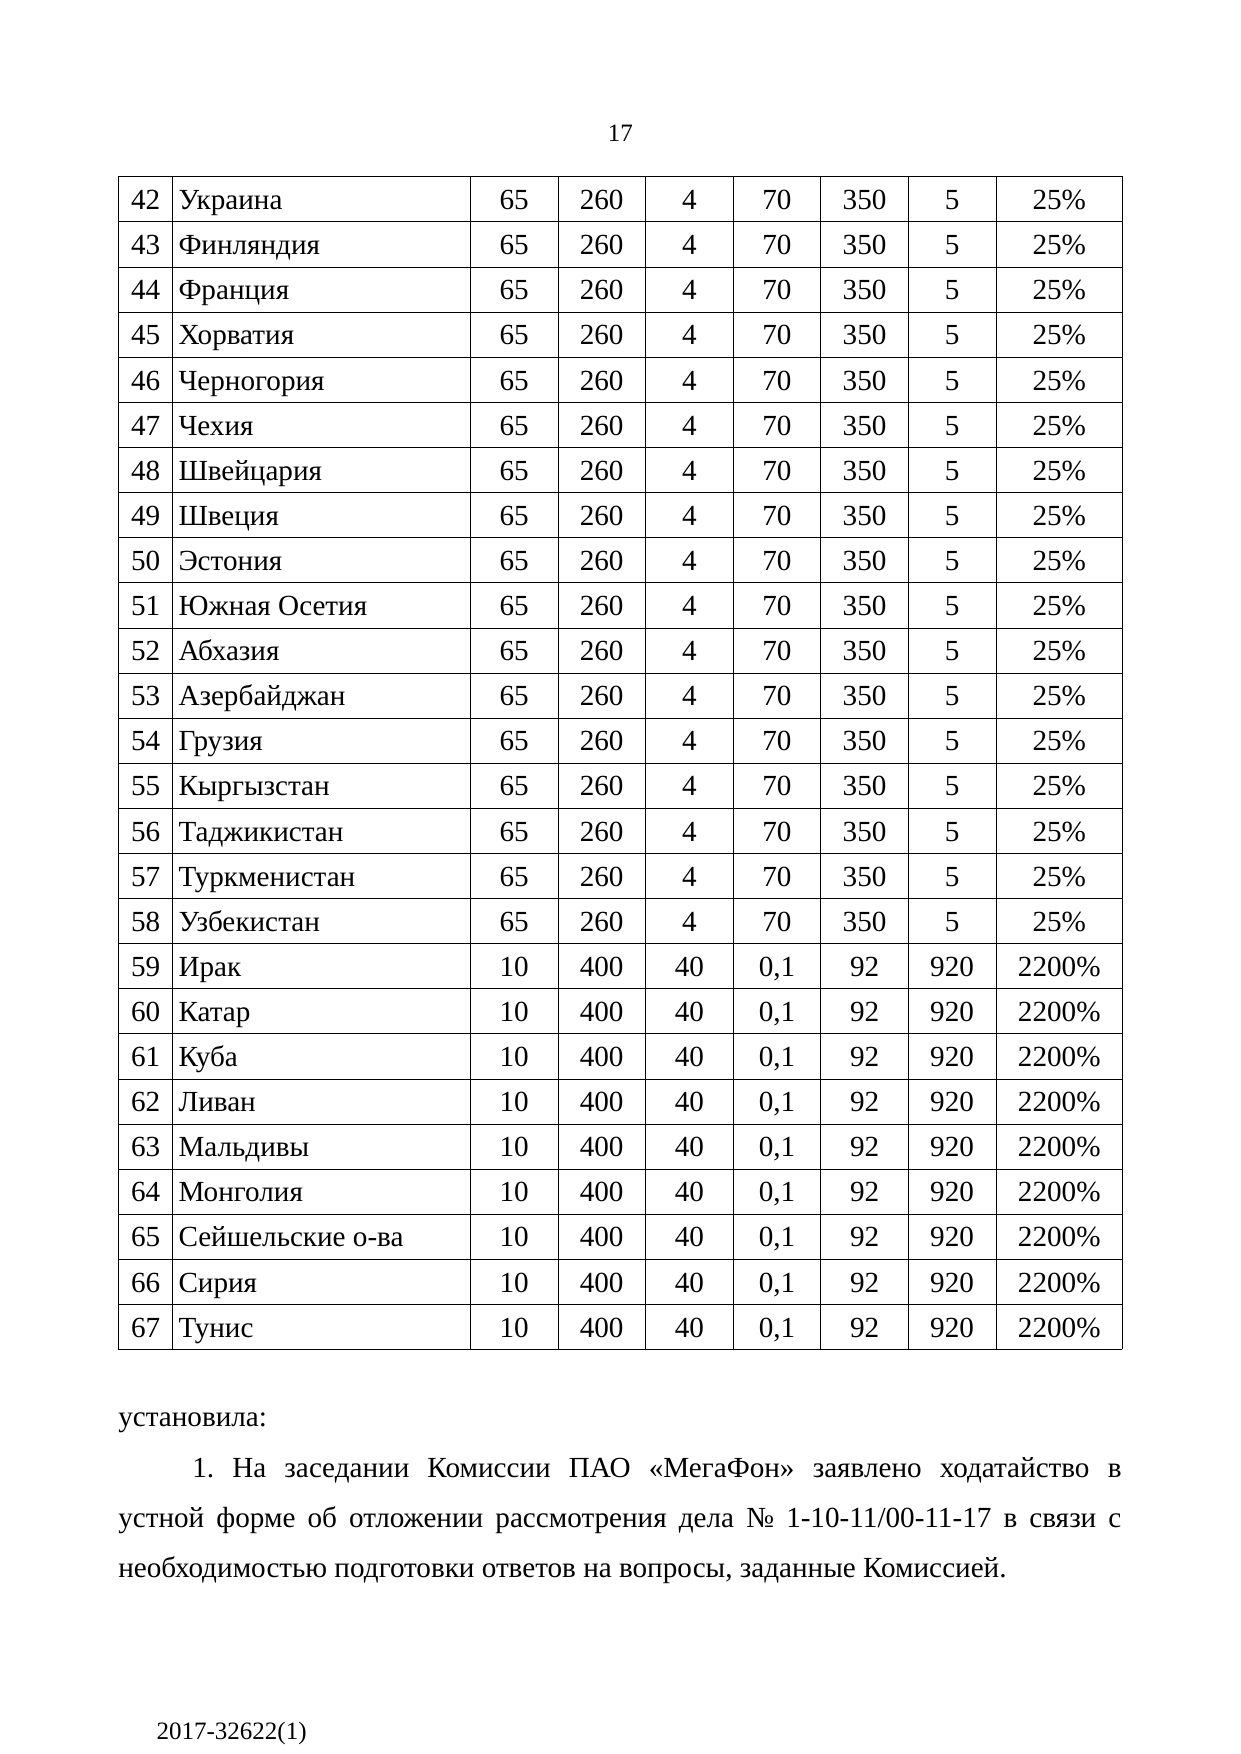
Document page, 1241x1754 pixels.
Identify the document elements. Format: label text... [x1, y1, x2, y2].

table_cell 40 [646, 1080, 733, 1123]
table_cell Южная Осетия [173, 583, 470, 627]
table_cell 49 [119, 493, 172, 537]
table_cell 400 [559, 1034, 645, 1078]
table_cell 47 [119, 403, 172, 447]
table_cell 67 [119, 1305, 172, 1349]
table_cell 65 [471, 403, 558, 447]
table_cell 4 [646, 854, 733, 898]
table_cell 40 [646, 989, 733, 1033]
table_cell 46 [119, 358, 172, 402]
table_cell 920 [909, 1034, 996, 1078]
table_cell 5 [909, 358, 996, 402]
table_cell 260 [559, 403, 645, 447]
table_cell 260 [559, 809, 645, 853]
table_cell 63 [119, 1125, 172, 1169]
table_cell 65 [471, 764, 558, 808]
table_cell 65 [471, 268, 558, 312]
table_cell 70 [734, 538, 820, 582]
table_cell 66 [119, 1260, 172, 1304]
table_cell Украина [173, 177, 470, 221]
table_cell 40 [646, 1170, 733, 1214]
table_cell 5 [909, 583, 996, 627]
table_cell 4 [646, 719, 733, 763]
table_cell 400 [559, 1170, 645, 1214]
table_cell 65 [471, 629, 558, 672]
table_cell 5 [909, 899, 996, 943]
table_cell 5 [909, 629, 996, 672]
table_cell Кыргызстан [173, 764, 470, 808]
table_cell 25% [997, 222, 1122, 267]
table_cell 25% [997, 448, 1122, 492]
table_cell 0,1 [734, 1305, 820, 1349]
table_cell 70 [734, 719, 820, 763]
table_cell 260 [559, 222, 645, 267]
table_cell 400 [559, 1080, 645, 1123]
table_cell 5 [909, 403, 996, 447]
table_cell 70 [734, 403, 820, 447]
table_cell 92 [821, 1125, 908, 1169]
table_cell 10 [471, 1260, 558, 1304]
table_cell 65 [471, 538, 558, 582]
table_cell 92 [821, 1170, 908, 1214]
table_cell 92 [821, 944, 908, 988]
table_cell 920 [909, 1080, 996, 1123]
table_cell 5 [909, 674, 996, 718]
table_cell Сейшельские о-ва [173, 1215, 470, 1259]
table_cell 59 [119, 944, 172, 988]
table_cell 10 [471, 1034, 558, 1078]
table_cell 40 [646, 1034, 733, 1078]
table_cell Тунис [173, 1305, 470, 1349]
table_cell 400 [559, 1215, 645, 1259]
table_cell 4 [646, 764, 733, 808]
table_cell 260 [559, 268, 645, 312]
table_cell 350 [821, 358, 908, 402]
table_cell 70 [734, 268, 820, 312]
table_cell 0,1 [734, 1080, 820, 1123]
table_cell 25% [997, 313, 1122, 357]
table_cell 25% [997, 899, 1122, 943]
table_cell 10 [471, 989, 558, 1033]
table_cell 4 [646, 403, 733, 447]
table_cell Черногория [173, 358, 470, 402]
table_cell 92 [821, 1260, 908, 1304]
table_cell 5 [909, 538, 996, 582]
table_cell 70 [734, 448, 820, 492]
table_cell 4 [646, 177, 733, 221]
table_cell 70 [734, 899, 820, 943]
table_cell 65 [471, 674, 558, 718]
table_cell 40 [646, 944, 733, 988]
table_cell 25% [997, 583, 1122, 627]
table_cell 2200% [997, 989, 1122, 1033]
table_cell 92 [821, 1080, 908, 1123]
table_cell 10 [471, 1215, 558, 1259]
table_cell 64 [119, 1170, 172, 1214]
table_cell 5 [909, 448, 996, 492]
table_cell Монголия [173, 1170, 470, 1214]
table_cell 4 [646, 583, 733, 627]
table_cell 40 [646, 1215, 733, 1259]
table_cell Швейцария [173, 448, 470, 492]
table_cell 25% [997, 403, 1122, 447]
table_cell Чехия [173, 403, 470, 447]
table_cell 920 [909, 944, 996, 988]
table_cell 2200% [997, 1305, 1122, 1349]
table_cell 400 [559, 989, 645, 1033]
table_cell 920 [909, 1215, 996, 1259]
table_cell Хорватия [173, 313, 470, 357]
table_cell 25% [997, 809, 1122, 853]
table_cell 350 [821, 313, 908, 357]
table_cell 2200% [997, 1215, 1122, 1259]
table_cell Куба [173, 1034, 470, 1078]
table_cell 350 [821, 177, 908, 221]
table_cell 920 [909, 1125, 996, 1169]
table_cell Узбекистан [173, 899, 470, 943]
table_cell 350 [821, 538, 908, 582]
table_cell 4 [646, 493, 733, 537]
text установила: [118, 1399, 1122, 1433]
table_cell Мальдивы [173, 1125, 470, 1169]
table_cell 0,1 [734, 1034, 820, 1078]
table_cell 10 [471, 1125, 558, 1169]
table_cell 52 [119, 629, 172, 672]
table_cell 25% [997, 268, 1122, 312]
table_cell 65 [471, 222, 558, 267]
table_cell 25% [997, 358, 1122, 402]
table_cell 70 [734, 358, 820, 402]
table_cell 260 [559, 899, 645, 943]
table_cell 51 [119, 583, 172, 627]
table_cell 260 [559, 177, 645, 221]
table_cell 920 [909, 1170, 996, 1214]
table_cell Швеция [173, 493, 470, 537]
table_cell 25% [997, 538, 1122, 582]
table_cell 2200% [997, 1080, 1122, 1123]
table_cell 55 [119, 764, 172, 808]
table_cell 350 [821, 764, 908, 808]
table_cell 10 [471, 944, 558, 988]
table_cell 25% [997, 493, 1122, 537]
table_cell 260 [559, 313, 645, 357]
table_cell 5 [909, 222, 996, 267]
table_cell 0,1 [734, 1170, 820, 1214]
table_cell 70 [734, 854, 820, 898]
table_cell Катар [173, 989, 470, 1033]
table_cell 65 [471, 719, 558, 763]
table_cell 260 [559, 448, 645, 492]
table_cell 48 [119, 448, 172, 492]
table_cell 70 [734, 493, 820, 537]
table_cell 2200% [997, 1034, 1122, 1078]
table_cell Эстония [173, 538, 470, 582]
table_cell 260 [559, 538, 645, 582]
table_cell Абхазия [173, 629, 470, 672]
table_cell 70 [734, 674, 820, 718]
table_cell 10 [471, 1170, 558, 1214]
table_cell Франция [173, 268, 470, 312]
table_cell 57 [119, 854, 172, 898]
table_cell 400 [559, 1260, 645, 1304]
table_cell 350 [821, 403, 908, 447]
table_cell 0,1 [734, 989, 820, 1033]
table_cell Азербайджан [173, 674, 470, 718]
table_cell 4 [646, 899, 733, 943]
table_cell 350 [821, 899, 908, 943]
table_cell 4 [646, 448, 733, 492]
table_cell 61 [119, 1034, 172, 1078]
table_cell 65 [471, 358, 558, 402]
table_cell 4 [646, 358, 733, 402]
table_cell Ливан [173, 1080, 470, 1123]
table_cell Ирак [173, 944, 470, 988]
table_cell 260 [559, 583, 645, 627]
table_cell 920 [909, 1260, 996, 1304]
table_cell 350 [821, 268, 908, 312]
table_cell 4 [646, 222, 733, 267]
table_cell 65 [471, 899, 558, 943]
table_cell 2200% [997, 944, 1122, 988]
table_cell 350 [821, 674, 908, 718]
table_cell 2200% [997, 1260, 1122, 1304]
table_cell 350 [821, 222, 908, 267]
table_cell 260 [559, 629, 645, 672]
table_cell 920 [909, 989, 996, 1033]
table_cell 0,1 [734, 1125, 820, 1169]
table_cell 43 [119, 222, 172, 267]
table_cell 5 [909, 809, 996, 853]
table_cell 5 [909, 493, 996, 537]
table_cell 350 [821, 809, 908, 853]
table_cell 62 [119, 1080, 172, 1123]
table_cell 65 [471, 177, 558, 221]
table_cell 70 [734, 313, 820, 357]
table_cell 92 [821, 1215, 908, 1259]
table_cell Таджикистан [173, 809, 470, 853]
table_cell 40 [646, 1260, 733, 1304]
table_cell 350 [821, 854, 908, 898]
table_cell 260 [559, 719, 645, 763]
table_cell 70 [734, 809, 820, 853]
table_cell 4 [646, 809, 733, 853]
table_cell 65 [471, 809, 558, 853]
table_cell 25% [997, 764, 1122, 808]
table_cell 920 [909, 1305, 996, 1349]
table_cell 350 [821, 583, 908, 627]
table_cell 5 [909, 313, 996, 357]
table_cell Финляндия [173, 222, 470, 267]
table_cell 65 [471, 493, 558, 537]
table_cell 56 [119, 809, 172, 853]
table_cell 53 [119, 674, 172, 718]
table_cell 2200% [997, 1125, 1122, 1169]
table_cell 25% [997, 629, 1122, 672]
table_cell 4 [646, 629, 733, 672]
table_cell 65 [471, 583, 558, 627]
table_cell 70 [734, 764, 820, 808]
table_cell 400 [559, 1125, 645, 1169]
table_cell 65 [471, 854, 558, 898]
table_cell 400 [559, 944, 645, 988]
table_cell 5 [909, 854, 996, 898]
table_cell 4 [646, 268, 733, 312]
table_cell 0,1 [734, 1260, 820, 1304]
table_cell 25% [997, 719, 1122, 763]
table_cell 50 [119, 538, 172, 582]
table_cell Туркменистан [173, 854, 470, 898]
table_cell Грузия [173, 719, 470, 763]
table_cell 65 [471, 448, 558, 492]
table_cell 350 [821, 719, 908, 763]
table_cell 5 [909, 268, 996, 312]
table_cell 92 [821, 989, 908, 1033]
table_cell 350 [821, 629, 908, 672]
table_cell 40 [646, 1125, 733, 1169]
table_cell 0,1 [734, 1215, 820, 1259]
table_cell 2200% [997, 1170, 1122, 1214]
table_cell 40 [646, 1305, 733, 1349]
table_cell 70 [734, 222, 820, 267]
table_cell 70 [734, 177, 820, 221]
table_cell 60 [119, 989, 172, 1033]
table_cell 42 [119, 177, 172, 221]
table_cell 45 [119, 313, 172, 357]
table_cell 4 [646, 674, 733, 718]
table_cell 5 [909, 764, 996, 808]
table_cell 92 [821, 1034, 908, 1078]
table_cell 0,1 [734, 944, 820, 988]
table_cell 5 [909, 177, 996, 221]
table_cell 65 [119, 1215, 172, 1259]
table_cell 260 [559, 674, 645, 718]
table_cell 260 [559, 358, 645, 402]
table_cell 44 [119, 268, 172, 312]
table_cell 70 [734, 629, 820, 672]
table_cell 54 [119, 719, 172, 763]
table_cell 58 [119, 899, 172, 943]
table_cell 260 [559, 854, 645, 898]
table_cell 4 [646, 313, 733, 357]
table_cell 350 [821, 448, 908, 492]
table_cell 4 [646, 538, 733, 582]
table_cell 260 [559, 764, 645, 808]
table_cell 25% [997, 177, 1122, 221]
table_cell 65 [471, 313, 558, 357]
table_cell 70 [734, 583, 820, 627]
table_cell 260 [559, 493, 645, 537]
table_cell 350 [821, 493, 908, 537]
table_cell 10 [471, 1305, 558, 1349]
text 1. На заседании Комиссии ПАО «МегаФон» заявлено ходатайство в устной форме об отложении рассмотрения дела № 1-10-11/00-11-17 в связи с необходимостью подготовки ответов на вопросы, заданные Комиссией. [118, 1450, 1122, 1584]
table_cell 400 [559, 1305, 645, 1349]
table_cell 25% [997, 854, 1122, 898]
table_cell 25% [997, 674, 1122, 718]
table_cell 5 [909, 719, 996, 763]
table_cell Сирия [173, 1260, 470, 1304]
table_cell 92 [821, 1305, 908, 1349]
table_cell 10 [471, 1080, 558, 1123]
